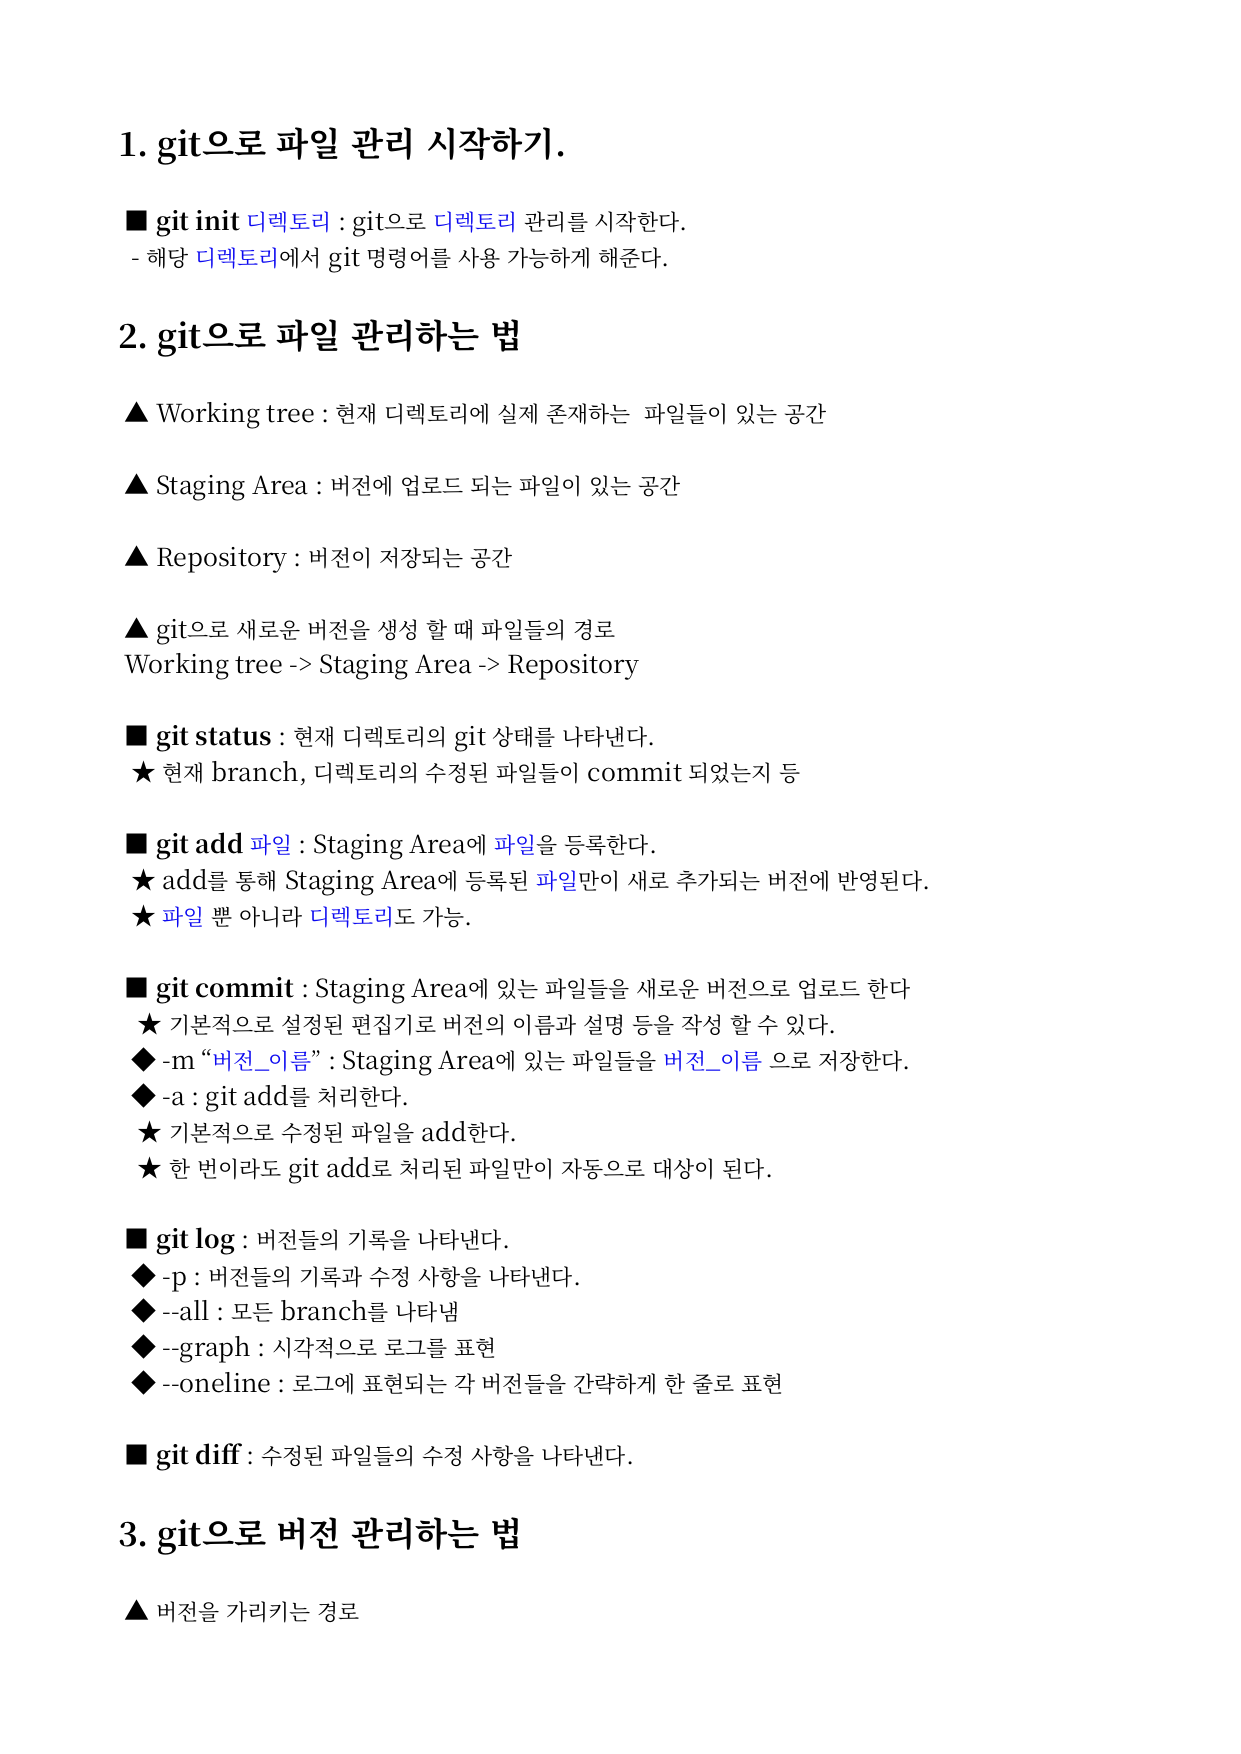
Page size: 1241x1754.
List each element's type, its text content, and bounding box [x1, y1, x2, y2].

text 3. git으로 버전 관리하는 법 [118, 1508, 1122, 1556]
text ★ 기본적으로 수정된 파일을 add한다. [118, 1112, 1122, 1148]
text ◆ --graph : 시각적으로 로그를 표현 [118, 1328, 1122, 1364]
text ■ git init 디렉토리 : git으로 디렉토리 관리를 시작한다. [118, 202, 1122, 238]
text ■ git status : 현재 디렉토리의 git 상태를 나타낸다. [118, 717, 1122, 753]
text ★ 한 번이라도 git add로 처리된 파일만이 자동으로 대상이 된다. [118, 1148, 1122, 1184]
text ▲ 버전을 가리키는 경로 [118, 1592, 1122, 1627]
text 1. git으로 파일 관리 시작하기. [118, 118, 1122, 166]
text ▲ Repository : 버전이 저장되는 공간 [118, 537, 1122, 573]
text ◆ -a : git add를 처리한다. [118, 1076, 1122, 1112]
text ■ git diff : 수정된 파일들의 수정 사항을 나타낸다. [118, 1436, 1122, 1472]
text ◆ --all : 모든 branch를 나타냄 [118, 1292, 1122, 1328]
text ★ 기본적으로 설정된 편집기로 버전의 이름과 설명 등을 작성 할 수 있다. [118, 1004, 1122, 1041]
text ◆ -p : 버전들의 기록과 수정 사항을 나타낸다. [118, 1256, 1122, 1292]
text ★ add를 통해 Staging Area에 등록된 파일만이 새로 추가되는 버전에 반영된다. [118, 861, 1122, 897]
text ◆ -m “버전_이름” : Staging Area에 있는 파일들을 버전_이름 으로 저장한다. [118, 1041, 1122, 1076]
text ▲ Staging Area : 버전에 업로드 되는 파일이 있는 공간 [118, 466, 1122, 501]
text ★ 현재 branch, 디렉토리의 수정된 파일들이 commit 되었는지 등 [118, 753, 1122, 789]
text Working tree -> Staging Area -> Repository [118, 645, 1122, 681]
text ■ git add 파일 : Staging Area에 파일을 등록한다. [118, 825, 1122, 861]
text ◆ --oneline : 로그에 표현되는 각 버전들을 간략하게 한 줄로 표현 [118, 1364, 1122, 1400]
text - 해당 디렉토리에서 git 명령어를 사용 가능하게 해준다. [118, 238, 1122, 274]
text ★ 파일 뿐 아니라 디렉토리도 가능. [118, 897, 1122, 933]
text ■ git commit : Staging Area에 있는 파일들을 새로운 버전으로 업로드 한다 [118, 969, 1122, 1004]
text ▲ Working tree : 현재 디렉토리에 실제 존재하는 파일들이 있는 공간 [118, 394, 1122, 429]
text 2. git으로 파일 관리하는 법 [118, 310, 1122, 358]
text ■ git log : 버전들의 기록을 나타낸다. [118, 1220, 1122, 1256]
text ▲ git으로 새로운 버전을 생성 할 때 파일들의 경로 [118, 609, 1122, 645]
